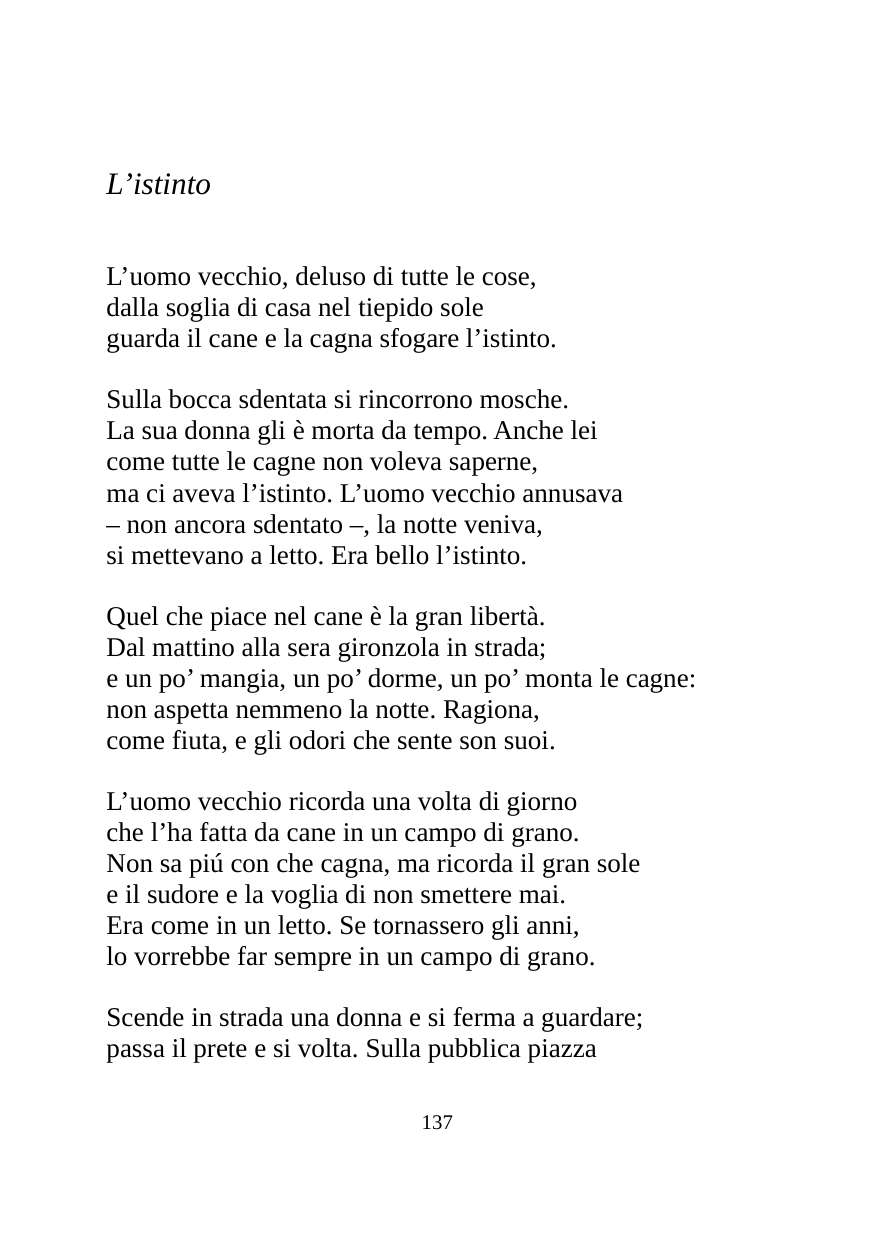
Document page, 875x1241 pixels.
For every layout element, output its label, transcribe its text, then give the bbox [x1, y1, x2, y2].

text Scende in strada una donna e si ferma a guardare; passa il prete e si volta. Sulla pubblica piazza [106, 1001, 768, 1063]
text L’uomo vecchio, deluso di tutte le cose, dalla soglia di casa nel tiepido sole guarda il cane e la cagna sfogare l’istinto. [106, 260, 768, 354]
text Sulla bocca sdentata si rincorrono mosche. La sua donna gli è morta da tempo. Anche lei come tutte le cagne non voleva saperne, ma ci aveva l’istinto. L’uomo vecchio annusava – non ancora sdentato –, la notte veniva, si mettevano a letto. Era bello l’istinto. [106, 383, 768, 570]
text Quel che piace nel cane è la gran libertà. Dal mattino alla sera gironzola in strada; e un po’ mangia, un po’ dorme, un po’ monta le cagne: non aspetta nemmeno la notte. Ragiona, come fiuta, e gli odori che sente son suoi. [106, 599, 768, 755]
text L’uomo vecchio ricorda una volta di giorno che l’ha fatta da cane in un campo di grano. Non sa piú con che cagna, ma ricorda il gran sole e il sudore e la voglia di non smettere mai. Era come in un letto. Se tornassero gli anni, lo vorrebbe far sempre in un campo di grano. [106, 785, 768, 972]
subtitle L’istinto [106, 165, 768, 201]
